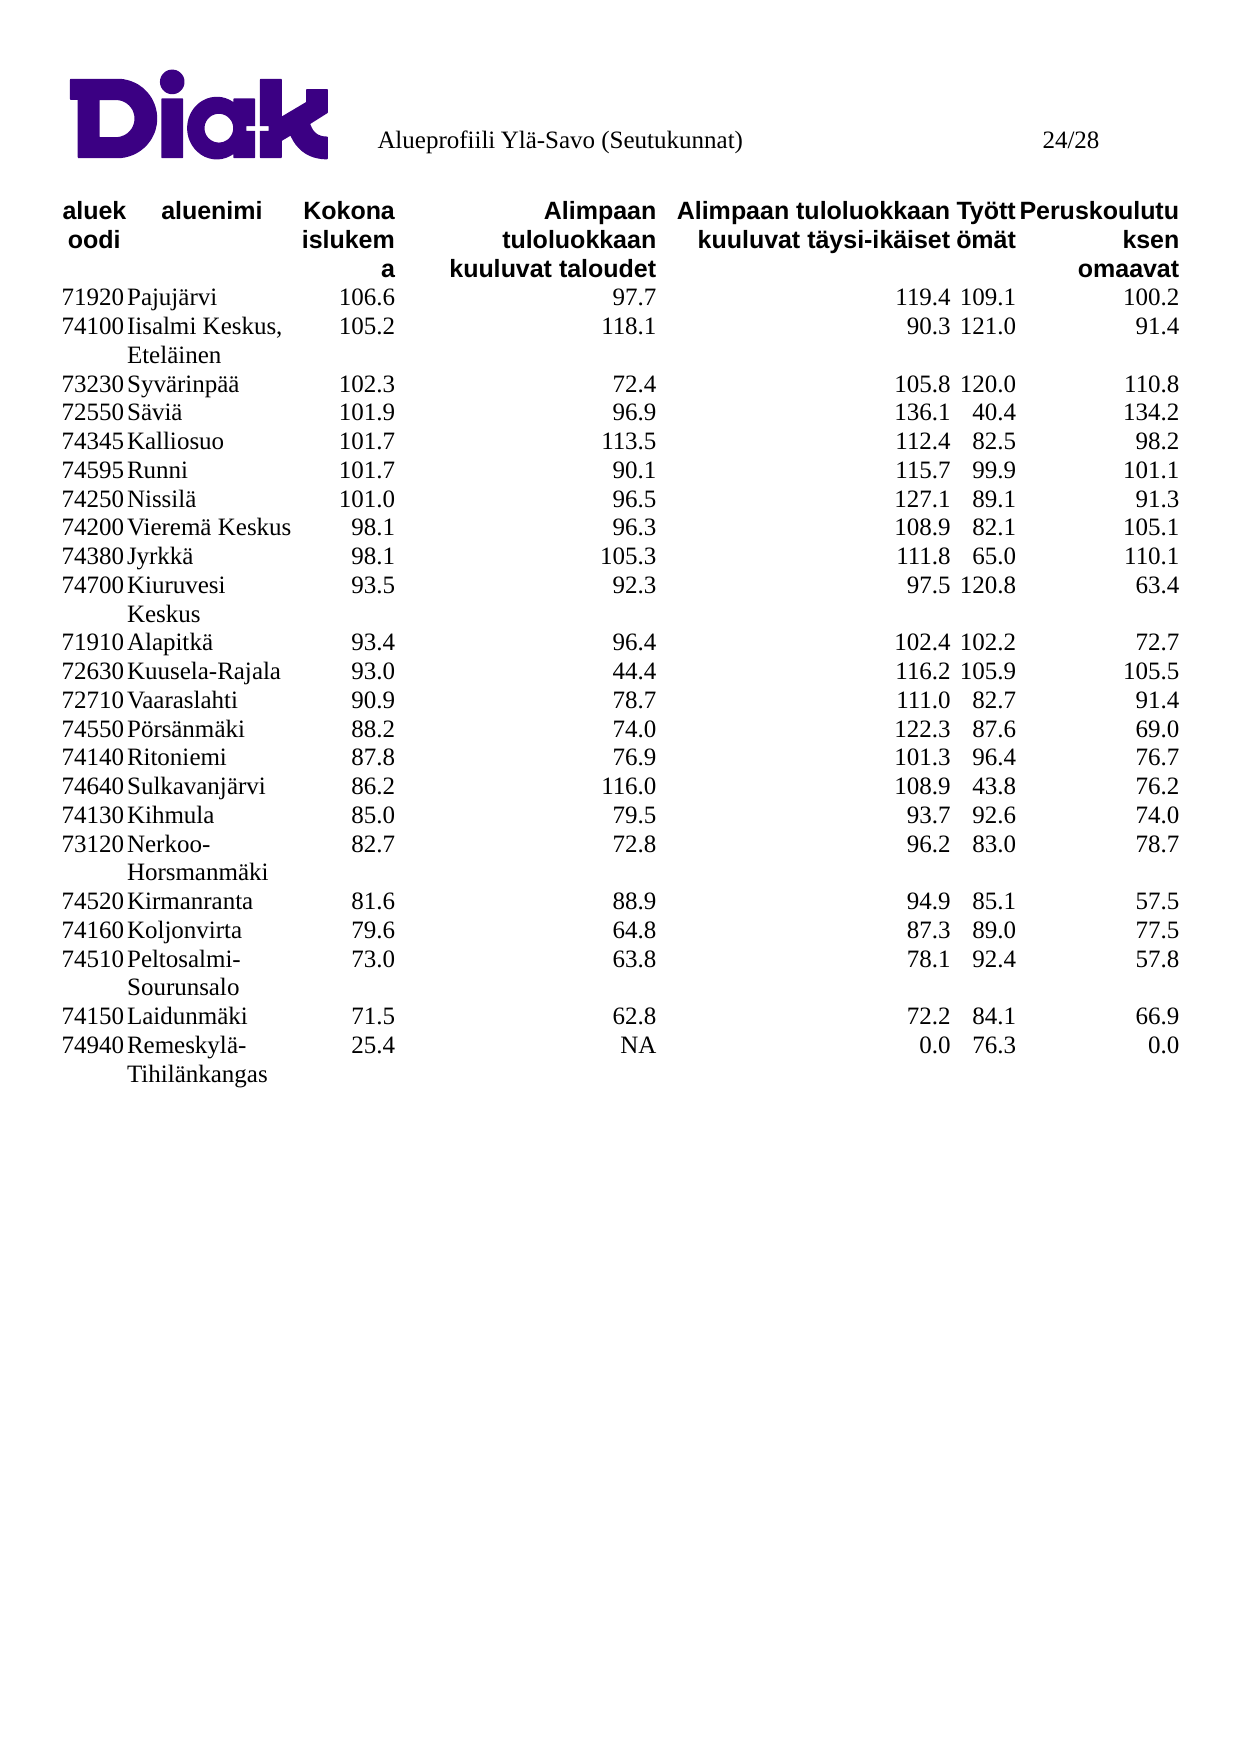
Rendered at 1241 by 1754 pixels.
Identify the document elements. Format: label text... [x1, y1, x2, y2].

table_cell Alapitkä [127, 628, 297, 656]
table_cell Ritoniemi [127, 743, 297, 771]
table_cell Pajujärvi [127, 283, 297, 311]
table_cell Kalliosuo [127, 426, 297, 455]
table_cell Nerkoo-Horsmanmäki [127, 829, 297, 886]
table_cell 74140 [61, 743, 127, 771]
table_cell 121.0 [950, 311, 1016, 369]
table_cell Kihmula [127, 800, 297, 829]
table_cell 73120 [61, 829, 127, 886]
table_cell 105.3 [395, 541, 656, 570]
table_cell 93.0 [297, 656, 395, 685]
table_cell 78.1 [656, 944, 950, 1001]
table_cell 96.4 [395, 628, 656, 656]
table_cell 108.9 [656, 771, 950, 800]
table_cell 102.2 [950, 628, 1016, 656]
table_cell 116.2 [656, 656, 950, 685]
table_cell Syvärinpää [127, 369, 297, 397]
table_cell 98.1 [297, 541, 395, 570]
table_cell 43.8 [950, 771, 1016, 800]
table_cell 99.9 [950, 455, 1016, 484]
table_cell 105.8 [656, 369, 950, 397]
table_cell 74200 [61, 513, 127, 541]
table_cell 76.2 [1016, 771, 1179, 800]
table_cell 90.3 [656, 311, 950, 369]
table_cell 105.1 [1016, 513, 1179, 541]
table_cell Säviä [127, 398, 297, 426]
table_cell 90.9 [297, 685, 395, 714]
table_cell 101.7 [297, 455, 395, 484]
table_cell 90.1 [395, 455, 656, 484]
table_cell 98.1 [297, 513, 395, 541]
table_cell 72710 [61, 685, 127, 714]
table_cell 82.7 [297, 829, 395, 886]
table_cell 87.8 [297, 743, 395, 771]
table_cell 76.7 [1016, 743, 1179, 771]
table_cell Kiuruvesi Keskus [127, 570, 297, 627]
table_cell 81.6 [297, 886, 395, 915]
table_cell 76.3 [950, 1030, 1016, 1087]
table_cell 44.4 [395, 656, 656, 685]
table_cell 91.4 [1016, 685, 1179, 714]
table_header Peruskoulutuksen omaavat [1016, 196, 1179, 282]
table_cell 72.4 [395, 369, 656, 397]
table_cell 74250 [61, 484, 127, 512]
table_cell 97.5 [656, 570, 950, 627]
table_cell 69.0 [1016, 714, 1179, 742]
table_cell 74.0 [1016, 800, 1179, 829]
table_cell 105.9 [950, 656, 1016, 685]
table_cell 134.2 [1016, 398, 1179, 426]
table_cell Remeskylä-Tihilänkangas [127, 1030, 297, 1087]
table_cell 83.0 [950, 829, 1016, 886]
table_cell 100.2 [1016, 283, 1179, 311]
table_cell 63.8 [395, 944, 656, 1001]
table_cell 108.9 [656, 513, 950, 541]
table_cell 85.1 [950, 886, 1016, 915]
table_cell 0.0 [656, 1030, 950, 1087]
table_cell Koljonvirta [127, 915, 297, 944]
table_cell 74940 [61, 1030, 127, 1087]
table_cell 97.7 [395, 283, 656, 311]
table_cell 89.1 [950, 484, 1016, 512]
table_header aluenimi [127, 196, 297, 282]
table_cell 73230 [61, 369, 127, 397]
table_cell 89.0 [950, 915, 1016, 944]
table_cell 72630 [61, 656, 127, 685]
table_cell 72550 [61, 398, 127, 426]
table_cell 84.1 [950, 1001, 1016, 1030]
table_cell 88.9 [395, 886, 656, 915]
table_cell 105.5 [1016, 656, 1179, 685]
table_cell 77.5 [1016, 915, 1179, 944]
table_cell 101.3 [656, 743, 950, 771]
table_header Alimpaan tuloluokkaan kuuluvat täysi-ikäiset [656, 196, 950, 282]
table_cell 92.3 [395, 570, 656, 627]
table_cell 40.4 [950, 398, 1016, 426]
table_cell 106.6 [297, 283, 395, 311]
table_cell 62.8 [395, 1001, 656, 1030]
table_cell 105.2 [297, 311, 395, 369]
table_cell 63.4 [1016, 570, 1179, 627]
table_cell 82.5 [950, 426, 1016, 455]
table_cell 86.2 [297, 771, 395, 800]
table_cell 82.7 [950, 685, 1016, 714]
table_cell 74510 [61, 944, 127, 1001]
table_cell Kirmanranta [127, 886, 297, 915]
table_cell 74130 [61, 800, 127, 829]
table_cell 74345 [61, 426, 127, 455]
table_cell 101.0 [297, 484, 395, 512]
table_cell 101.9 [297, 398, 395, 426]
table_cell 120.0 [950, 369, 1016, 397]
table_cell 82.1 [950, 513, 1016, 541]
table_cell 78.7 [1016, 829, 1179, 886]
table_cell 101.1 [1016, 455, 1179, 484]
table_cell 79.5 [395, 800, 656, 829]
table_cell 74100 [61, 311, 127, 369]
table_cell 79.6 [297, 915, 395, 944]
table_cell Iisalmi Keskus, Eteläinen [127, 311, 297, 369]
table_cell 101.7 [297, 426, 395, 455]
table_cell 136.1 [656, 398, 950, 426]
table_cell 92.4 [950, 944, 1016, 1001]
table_header Alimpaan tuloluokkaan kuuluvat taloudet [395, 196, 656, 282]
table_cell 78.7 [395, 685, 656, 714]
table_cell Pörsänmäki [127, 714, 297, 742]
table_cell 94.9 [656, 886, 950, 915]
table_cell Peltosalmi-Sourunsalo [127, 944, 297, 1001]
table_cell 93.4 [297, 628, 395, 656]
table_cell 72.8 [395, 829, 656, 886]
table_cell 64.8 [395, 915, 656, 944]
table_cell Nissilä [127, 484, 297, 512]
table_cell 74380 [61, 541, 127, 570]
table_cell 111.0 [656, 685, 950, 714]
table_cell 72.2 [656, 1001, 950, 1030]
table_header aluekoodi [61, 196, 127, 282]
table_cell 102.4 [656, 628, 950, 656]
table_cell 87.3 [656, 915, 950, 944]
table_cell 71920 [61, 283, 127, 311]
table_cell 127.1 [656, 484, 950, 512]
table_cell 96.2 [656, 829, 950, 886]
table_cell 85.0 [297, 800, 395, 829]
table_cell 110.1 [1016, 541, 1179, 570]
table_cell 65.0 [950, 541, 1016, 570]
table_cell 57.8 [1016, 944, 1179, 1001]
table_cell 72.7 [1016, 628, 1179, 656]
table_cell Laidunmäki [127, 1001, 297, 1030]
table_header Työttömät [950, 196, 1016, 282]
table_cell 87.6 [950, 714, 1016, 742]
table_cell 74700 [61, 570, 127, 627]
table_cell NA [395, 1030, 656, 1087]
table_cell Kuusela-Rajala [127, 656, 297, 685]
table_cell 96.9 [395, 398, 656, 426]
table_cell 92.6 [950, 800, 1016, 829]
table_cell Sulkavanjärvi [127, 771, 297, 800]
table_cell 74520 [61, 886, 127, 915]
table_cell 110.8 [1016, 369, 1179, 397]
table_cell 96.3 [395, 513, 656, 541]
table_cell Vaaraslahti [127, 685, 297, 714]
table_cell 91.4 [1016, 311, 1179, 369]
table_cell 118.1 [395, 311, 656, 369]
table_cell 73.0 [297, 944, 395, 1001]
table_cell 93.7 [656, 800, 950, 829]
table_cell Jyrkkä [127, 541, 297, 570]
table_cell Vieremä Keskus [127, 513, 297, 541]
table_cell 71910 [61, 628, 127, 656]
table_cell 113.5 [395, 426, 656, 455]
table_cell 119.4 [656, 283, 950, 311]
table_cell 96.4 [950, 743, 1016, 771]
table_cell 66.9 [1016, 1001, 1179, 1030]
table_cell 112.4 [656, 426, 950, 455]
table_cell 109.1 [950, 283, 1016, 311]
table_cell 88.2 [297, 714, 395, 742]
table_cell 115.7 [656, 455, 950, 484]
table_cell 111.8 [656, 541, 950, 570]
table_cell 91.3 [1016, 484, 1179, 512]
table_header Kokonaislukema [297, 196, 395, 282]
table_cell 74160 [61, 915, 127, 944]
table_cell 96.5 [395, 484, 656, 512]
table_cell 57.5 [1016, 886, 1179, 915]
table_cell 74640 [61, 771, 127, 800]
table_cell 71.5 [297, 1001, 395, 1030]
table_cell Runni [127, 455, 297, 484]
table_cell 116.0 [395, 771, 656, 800]
table_cell 0.0 [1016, 1030, 1179, 1087]
table_cell 93.5 [297, 570, 395, 627]
table_cell 25.4 [297, 1030, 395, 1087]
table_cell 122.3 [656, 714, 950, 742]
table_cell 76.9 [395, 743, 656, 771]
table_cell 74550 [61, 714, 127, 742]
table_cell 98.2 [1016, 426, 1179, 455]
table_cell 74150 [61, 1001, 127, 1030]
table_cell 120.8 [950, 570, 1016, 627]
table_cell 74595 [61, 455, 127, 484]
table_cell 102.3 [297, 369, 395, 397]
table_cell 74.0 [395, 714, 656, 742]
